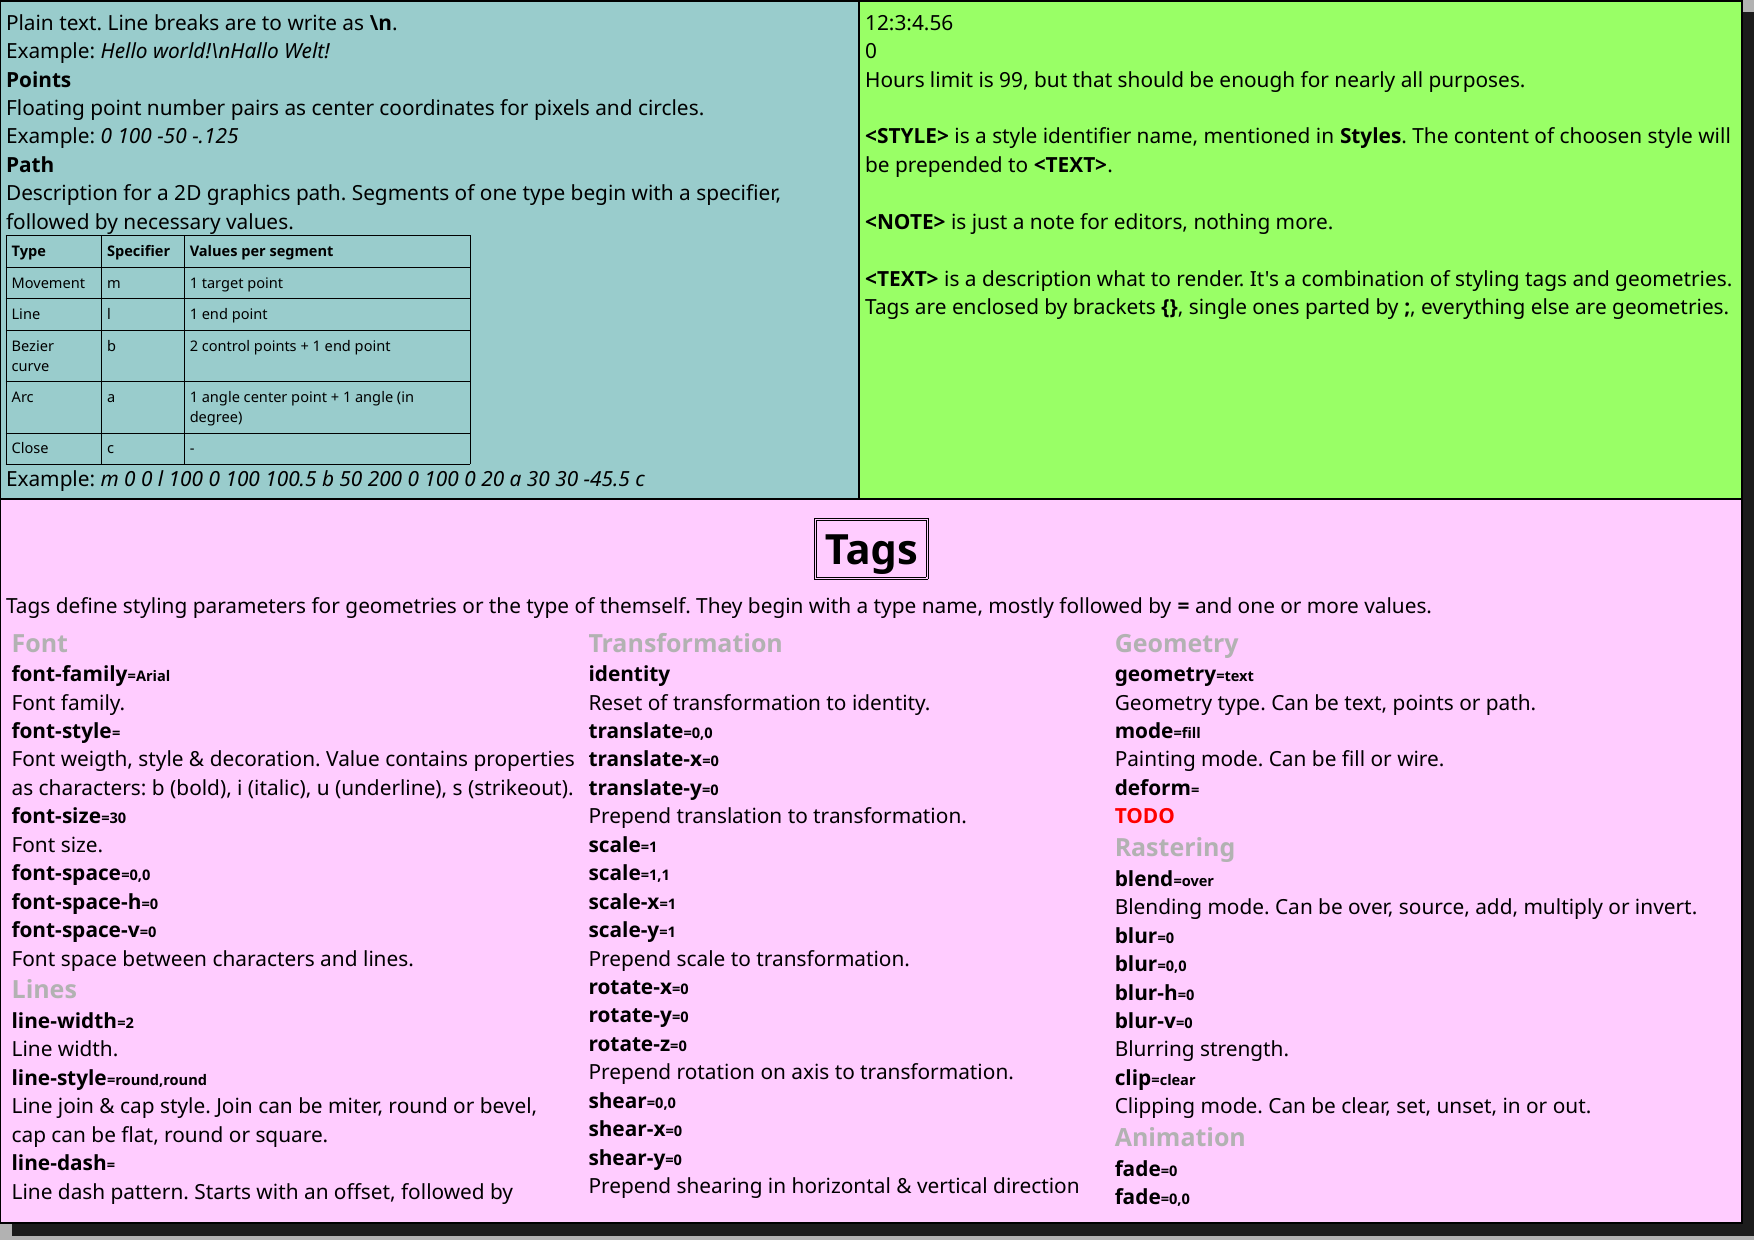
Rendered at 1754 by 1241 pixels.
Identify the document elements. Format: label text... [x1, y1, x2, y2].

table_cell Arc [7, 382, 101, 432]
table_header Transformation identity Reset of transformation to identity. translate=0,0 translate-x=0 translate-y=0 Prepend translation to transformation. scale=1 scale=1,1 scale-x=1 scale-y=1 Prepend scale to transformation. rotate-x=0 rotate-y=0 rotate-z=0 Prepend rotation on axis to transformation. shear=0,0 shear-x=0 shear-y=0 Prepend shearing in horizontal & vertical direction [583, 620, 1109, 1217]
table_cell Line [7, 299, 101, 330]
table_cell Tags define styling parameters for geometries or the type of themself. They begin with a type name, mostly followed by = and one or more values. [1, 500, 1741, 1222]
table_header Font font-family=Arial Font family. font-style= Font weigth, style & decoration. Value contains properties as characters: b (bold), i (italic), u (underline), s (strikeout). font-size=30 Font size. font-space=0,0 font-space-h=0 font-space-v=0 Font space between characters and lines. Lines line-width=2 Line width. line-style=round,round Line join & cap style. Join can be miter, round or bevel, cap can be flat, round or square. line-dash= Line dash pattern. Starts with an offset, followed by [6, 620, 582, 1217]
table_header Geometry geometry=text Geometry type. Can be text, points or path. mode=fill Painting mode. Can be fill or wire. deform= TODO Rastering blend=over Blending mode. Can be over, source, add, multiply or invert. blur=0 blur=0,0 blur-h=0 blur-v=0 Blurring strength. clip=clear Clipping mode. Can be clear, set, unset, in or out. Animation fade=0 fade=0,0 [1109, 620, 1736, 1217]
table_cell Movement [7, 268, 101, 298]
table_cell 1 target point [185, 268, 470, 298]
table_cell m [102, 268, 184, 298]
table_cell - [185, 434, 470, 464]
table_cell 1 angle center point + 1 angle (in degree) [185, 382, 470, 432]
table_header Type [7, 236, 101, 267]
table_header Values per segment [185, 236, 470, 267]
table_header Specifier [102, 236, 184, 267]
table_cell b [102, 331, 184, 381]
table_cell a [102, 382, 184, 432]
table_cell Bezier curve [7, 331, 101, 381]
table_cell 2 control points + 1 end point [185, 331, 470, 381]
table_cell 12:3:4.56 0 Hours limit is 99, but that should be enough for nearly all purposes. <STYLE> is a style identifier name, mentioned in Styles. The content of choosen style will be prepended to <TEXT>. <NOTE> is just a note for editors, nothing more. <TEXT> is a description what to render. It's a combination of styling tags and geometries. Tags are enclosed by brackets {}, single ones parted by ;, everything else are geometries. [860, 2, 1741, 498]
table_cell Plain text. Line breaks are to write as \n. Example: Hello world!\nHallo Welt! Points Floating point number pairs as center coordinates for pixels and circles. Example: 0 100 -50 -.125 Path Description for a 2D graphics path. Segments of one type begin with a specifier, followed by necessary values. Example: m 0 0 l 100 0 100 100.5 b 50 200 0 100 0 20 a 30 30 -45.5 c [1, 2, 858, 498]
table_cell c [102, 434, 184, 464]
table_cell l [102, 299, 184, 330]
table_cell Close [7, 434, 101, 464]
table_cell 1 end point [185, 299, 470, 330]
